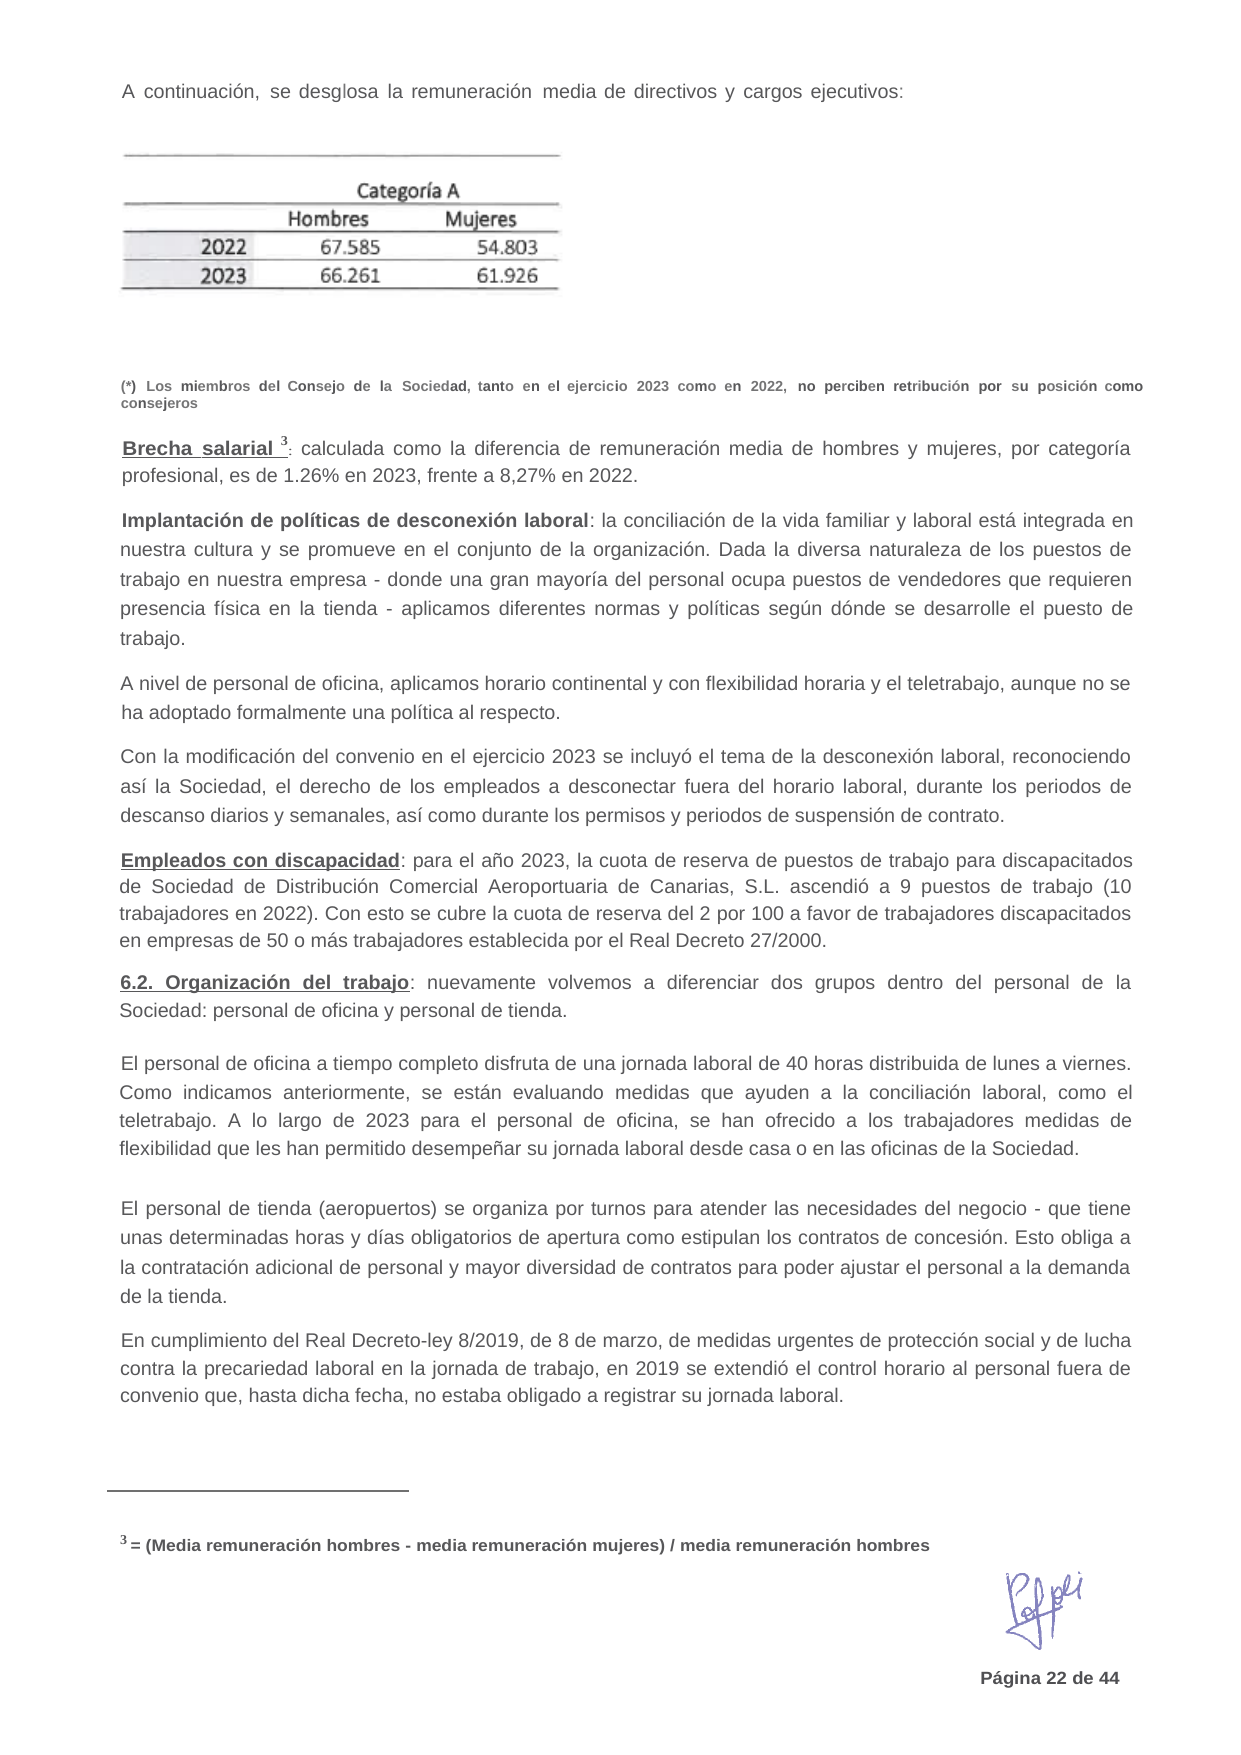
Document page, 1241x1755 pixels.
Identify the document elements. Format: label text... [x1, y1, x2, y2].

text Empleados con discapacidad: para el año 2023, la cuota de reserva de puestos de trabajo para discapacitados de Sociedad de Distribución Comercial Aeroportuaria de Canarias, S.L. ascendió a 9 puestos de trabajo (10 trabajadores en 2022). Con esto se cubre la cuota de reserva del 2 por 100 a favor de trabajadores discapacitados en empresas de 50 o más trabajadores establecida por el Real Decreto 27/2000. [119, 849, 1134, 951]
subtitle 3 = (Media remuneración hombres - media remuneración mujeres) / media remuneración hombres [120, 1531, 1145, 1555]
text Implantación de políticas de desconexión laboral: la conciliación de la vida familiar y laboral está integrada en nuestra cultura y se promueve en el conjunto de la organización. Dada la diversa naturaleza de los puestos de trabajo en nuestra empresa - donde una gran mayoría del personal ocupa puestos de vendedores que requieren presencia física en la tienda - aplicamos diferentes normas y políticas según dónde se desarrolle el puesto de trabajo. [120, 509, 1134, 649]
text El personal de tienda (aeropuertos) se organiza por turnos para atender las necesidades del negocio - que tiene unas determinadas horas y días obligatorios de apertura como estipulan los contratos de concesión. Esto obliga a la contratación adicional de personal y mayor diversidad de contratos para poder ajustar el personal a la demanda de la tienda. [120, 1197, 1133, 1308]
text 6.2. Organización del trabajo: nuevamente volvemos a diferenciar dos grupos dentro del personal de la Sociedad: personal de oficina y personal de tienda. [119, 971, 1133, 1021]
text A nivel de personal de oficina, aplicamos horario continental y con flexibilidad horaria y el teletrabajo, aunque no se ha adoptado formalmente una política al respecto. [120, 672, 1133, 724]
text Con la modificación del convenio en el ejercicio 2023 se incluyó el tema de la desconexión laboral, reconociendo así la Sociedad, el derecho de los empleados a desconectar fuera del horario laboral, durante los periodos de descanso diarios y semanales, así como durante los permisos y periodos de suspensión de contrato. [120, 745, 1133, 827]
text Brecha salarial 3: calculada como la diferencia de remuneración media de hombres y mujeres, por categoría profesional, es de 1.26% en 2023, frente a 8,27% en 2022. [122, 433, 1133, 487]
text A continuación, se desglosa la remuneración media de directivos y cargos ejecutivos: [122, 80, 984, 103]
text El personal de oficina a tiempo completo disfruta de una jornada laboral de 40 horas distribuida de lunes a viernes. Como indicamos anteriormente, se están evaluando medidas que ayuden a la conciliación laboral, como el teletrabajo. A lo largo de 2023 para el personal de oficina, se han ofrecido a los trabajadores medidas de flexibilidad que les han permitido desempeñar su jornada laboral desde casa o en las oficinas de la Sociedad. [119, 1052, 1134, 1160]
subtitle (*) Los miembros del Consejo de la Sociedad, tanto en el ejercicio 2023 como en 2022, no perciben retribución por su posición como consejeros [121, 378, 1145, 411]
text En cumplimiento del Real Decreto-ley 8/2019, de 8 de marzo, de medidas urgentes de protección social y de lucha contra la precariedad laboral en la jornada de trabajo, en 2019 se extendió el control horario al personal fuera de convenio que, hasta dicha fecha, no estaba obligado a registrar su jornada laboral. [120, 1329, 1133, 1406]
